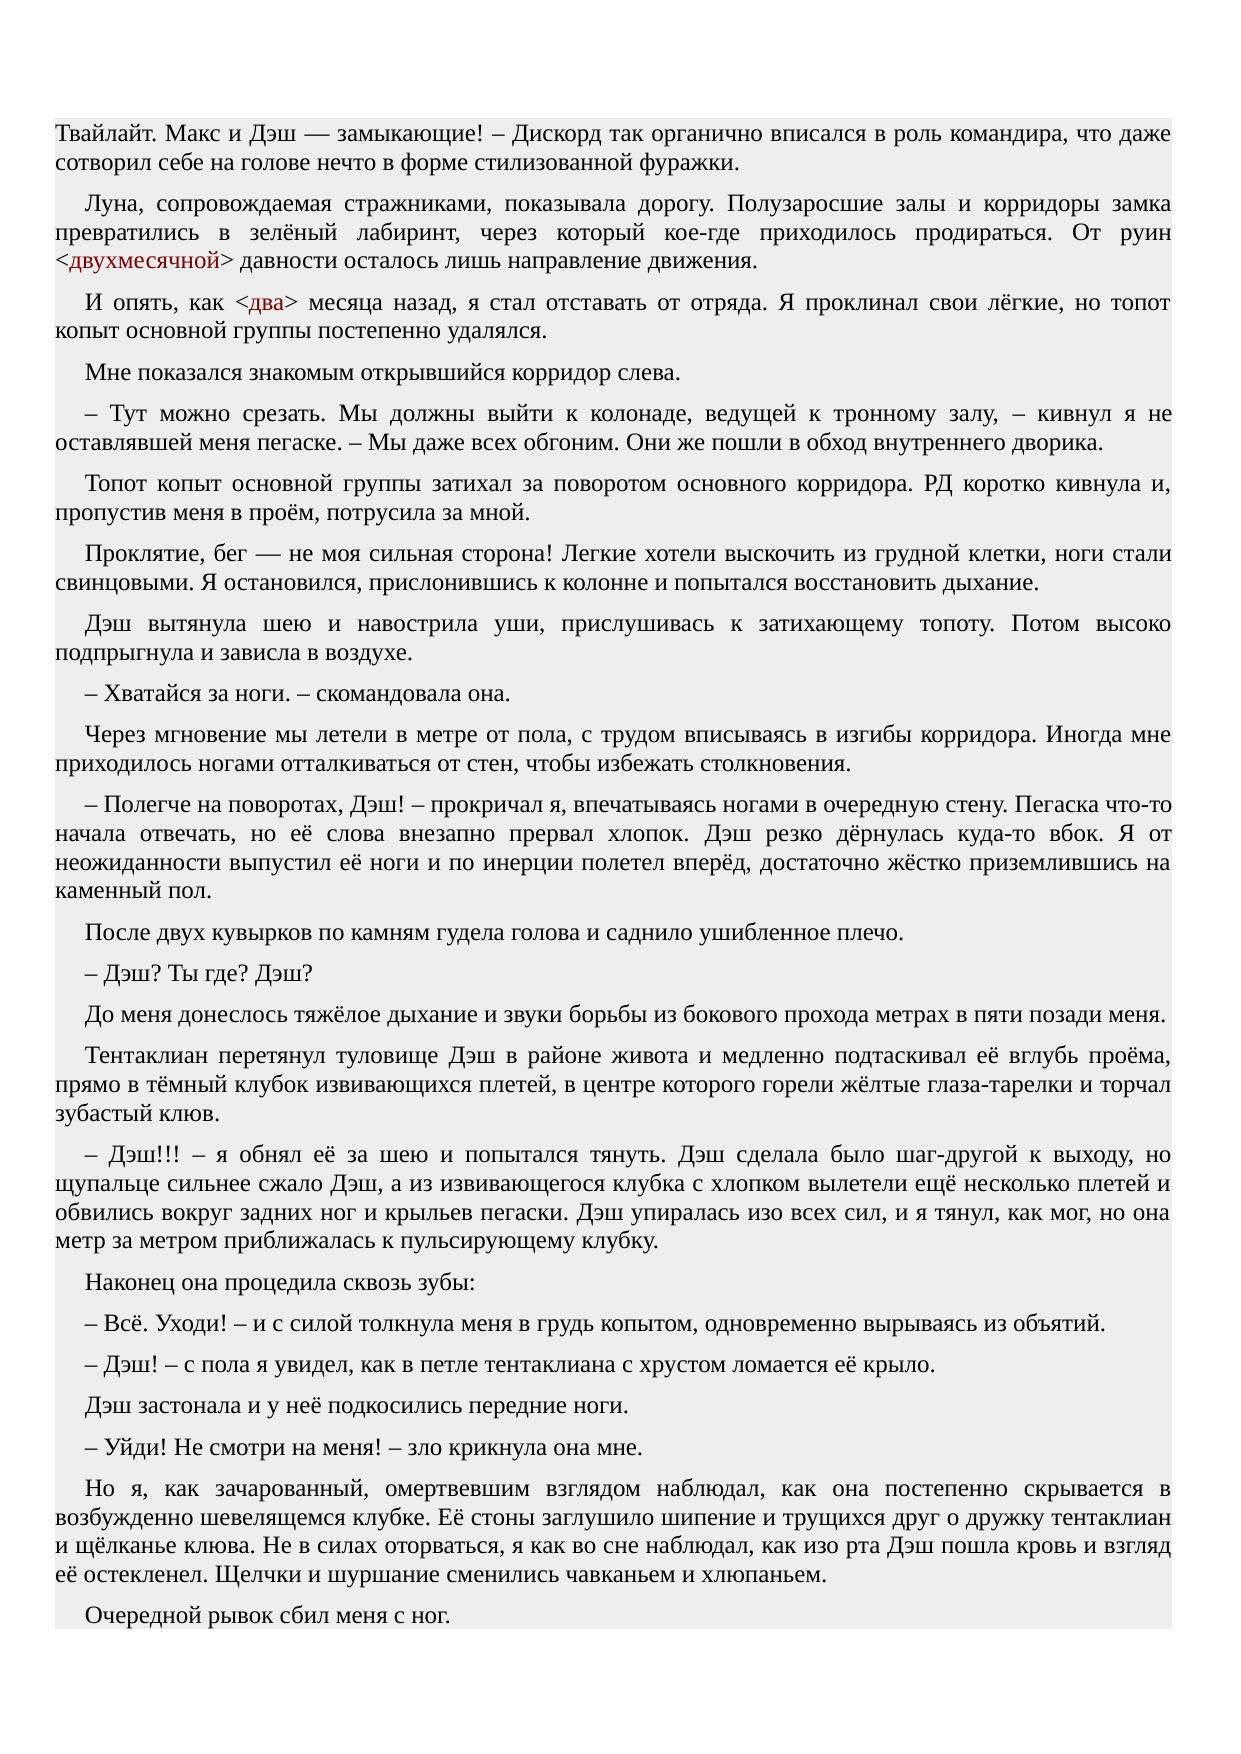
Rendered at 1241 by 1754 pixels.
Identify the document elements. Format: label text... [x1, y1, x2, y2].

text – Уйди! Не смотри на меня! – зло крикнула она мне. [55, 1432, 1172, 1461]
text Дэш вытянула шею и навострила уши, прислушивась к затихающему топоту. Потом высоко подпрыгнула и зависла в воздухе. [55, 608, 1172, 666]
text – Полегче на поворотах, Дэш! – прокричал я, впечатываясь ногами в очередную стену. Пегаска что-то начала отвечать, но её слова внезапно прервал хлопок. Дэш резко дёрнулась куда-то вбок. Я от неожиданности выпустил её ноги и по инерции полетел вперёд, достаточно жёстко приземлившись на каменный пол. [55, 789, 1172, 904]
text Через мгновение мы летели в метре от пола, с трудом вписываясь в изгибы корридора. Иногда мне приходилось ногами отталкиваться от стен, чтобы избежать столкновения. [55, 719, 1172, 777]
text Проклятие, бег — не моя сильная сторона! Легкие хотели выскочить из грудной клетки, ноги стали свинцовыми. Я остановился, прислонившись к колонне и попытался восстановить дыхание. [55, 538, 1172, 596]
text – Дэш! – с пола я увидел, как в петле тентаклиана с хрустом ломается её крыло. [55, 1349, 1172, 1378]
text И опять, как <два> месяца назад, я стал отставать от отряда. Я проклинал свои лёгкие, но топот копыт основной группы постепенно удалялся. [55, 287, 1172, 344]
text До меня донеслось тяжёлое дыхание и звуки борьбы из бокового прохода метрах в пяти позади меня. [55, 999, 1172, 1028]
text Твайлайт. Макс и Дэш — замыкающие! – Дискорд так органично вписался в роль командира, что даже сотворил себе на голове нечто в форме стилизованной фуражки. [55, 118, 1172, 176]
text Луна, сопровождаемая стражниками, показывала дорогу. Полузаросшие залы и корридоры замка превратились в зелёный лабиринт, через который кое-где приходилось продираться. От руин <двухмесячной> давности осталось лишь направление движения. [55, 188, 1172, 274]
text – Дэш!!! – я обнял её за шею и попытался тянуть. Дэш сделала было шаг-другой к выходу, но щупальце сильнее сжало Дэш, а из извивающегося клубка с хлопком вылетели ещё несколько плетей и обвились вокруг задних ног и крыльев пегаски. Дэш упиралась изо всех сил, и я тянул, как мог, но она метр за метром приближалась к пульсирующему клубку. [55, 1139, 1172, 1254]
text Очередной рывок сбил меня с ног. [55, 1601, 1172, 1629]
text – Всё. Уходи! – и с силой толкнула меня в грудь копытом, одновременно вырываясь из объятий. [55, 1308, 1172, 1337]
text – Хватайся за ноги. – скомандовала она. [55, 678, 1172, 707]
text Мне показался знакомым открывшийся корридор слева. [55, 357, 1172, 386]
text После двух кувырков по камням гудела голова и саднило ушибленное плечо. [55, 917, 1172, 946]
text – Дэш? Ты где? Дэш? [55, 958, 1172, 987]
text Топот копыт основной группы затихал за поворотом основного корридора. РД коротко кивнула и, пропустив меня в проём, потрусила за мной. [55, 468, 1172, 526]
text Но я, как зачарованный, омертвевшим взглядом наблюдал, как она постепенно скрывается в возбужденно шевелящемся клубке. Её стоны заглушило шипение и трущихся друг о дружку тентаклиан и щёлканье клюва. Не в силах оторваться, я как во сне наблюдал, как изо рта Дэш пошла кровь и взгляд её остекленел. Щелчки и шуршание сменились чавканьем и хлюпаньем. [55, 1473, 1172, 1588]
text Тентаклиан перетянул туловище Дэш в районе живота и медленно подтаскивал её вглубь проёма, прямо в тёмный клубок извивающихся плетей, в центре которого горели жёлтые глаза-тарелки и торчал зубастый клюв. [55, 1041, 1172, 1127]
text – Тут можно срезать. Мы должны выйти к колонаде, ведущей к тронному залу, – кивнул я не оставлявшей меня пегаске. – Мы даже всех обгоним. Они же пошли в обход внутреннего дворика. [55, 398, 1172, 456]
text Дэш застонала и у неё подкосились передние ноги. [55, 1391, 1172, 1419]
text Наконец она процедила сквозь зубы: [55, 1267, 1172, 1296]
